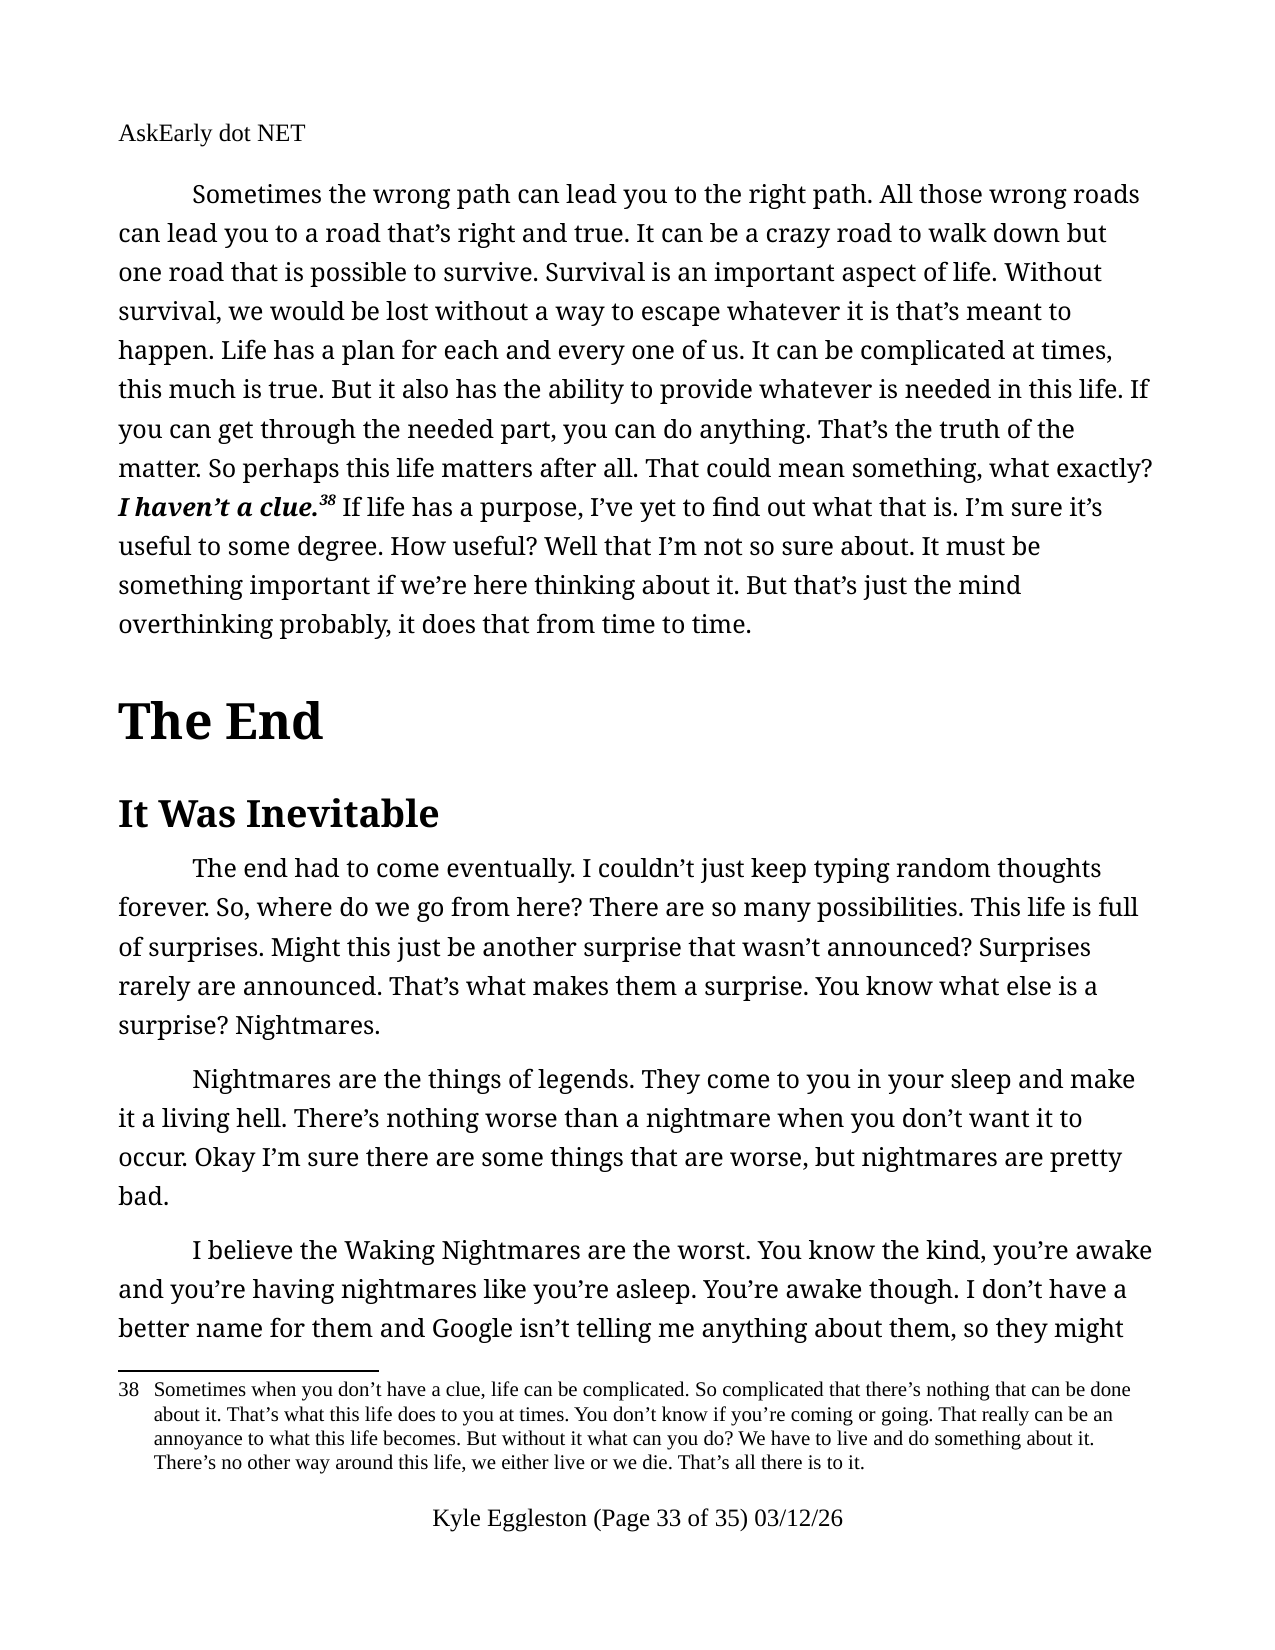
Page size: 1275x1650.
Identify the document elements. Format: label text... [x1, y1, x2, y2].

text Sometimes the wrong path can lead you to the right path. All those wrong roads can lead you to a road that’s right and true. It can be a crazy road to walk down but one road that is possible to survive. Survival is an important aspect of life. Without survival, we would be lost without a way to escape whatever it is that’s meant to happen. Life has a plan for each and every one of us. It can be complicated at times, this much is true. But it also has the ability to provide whatever is needed in this life. If you can get through the needed part, you can do anything. That’s the truth of the matter. So perhaps this life matters after all. That could mean something, what exactly? I haven’t a clue. If life has a purpose, I’ve yet to find out what that is. I’m sure it’s useful to some degree. How useful? Well that I’m not so sure about. It must be something important if we’re here thinking about it. But that’s just the mind overthinking probably, it does that from time to time. [118, 176, 1157, 641]
subtitle The End [118, 686, 1157, 754]
subtitle It Was Inevitable [118, 787, 1157, 838]
text The end had to come eventually. I couldn’t just keep typing random thoughts forever. So, where do we go from here? There are so many possibilities. This life is full of surprises. Might this just be another surprise that wasn’t announced? Surprises rarely are announced. That’s what makes them a surprise. You know what else is a surprise? Nightmares. [118, 851, 1157, 1042]
text I believe the Waking Nightmares are the worst. You know the kind, you’re awake and you’re having nightmares like you’re asleep. You’re awake though. I don’t have a better name for them and Google isn’t telling me anything about them, so they might [118, 1233, 1157, 1345]
text Sometimes when you don’t have a clue, life can be complicated. So complicated that there’s nothing that can be done about it. That’s what this life does to you at times. You don’t know if you’re coming or going. That really can be an annoyance to what this life becomes. But without it what can you do? We have to live and do something about it. There’s no other way around this life, we either live or we die. That’s all there is to it. [118, 1377, 1157, 1474]
text Nightmares are the things of legends. They come to you in your sleep and make it a living hell. There’s nothing worse than a nightmare when you don’t want it to occur. Okay I’m sure there are some things that are worse, but nightmares are pretty bad. [118, 1061, 1157, 1213]
